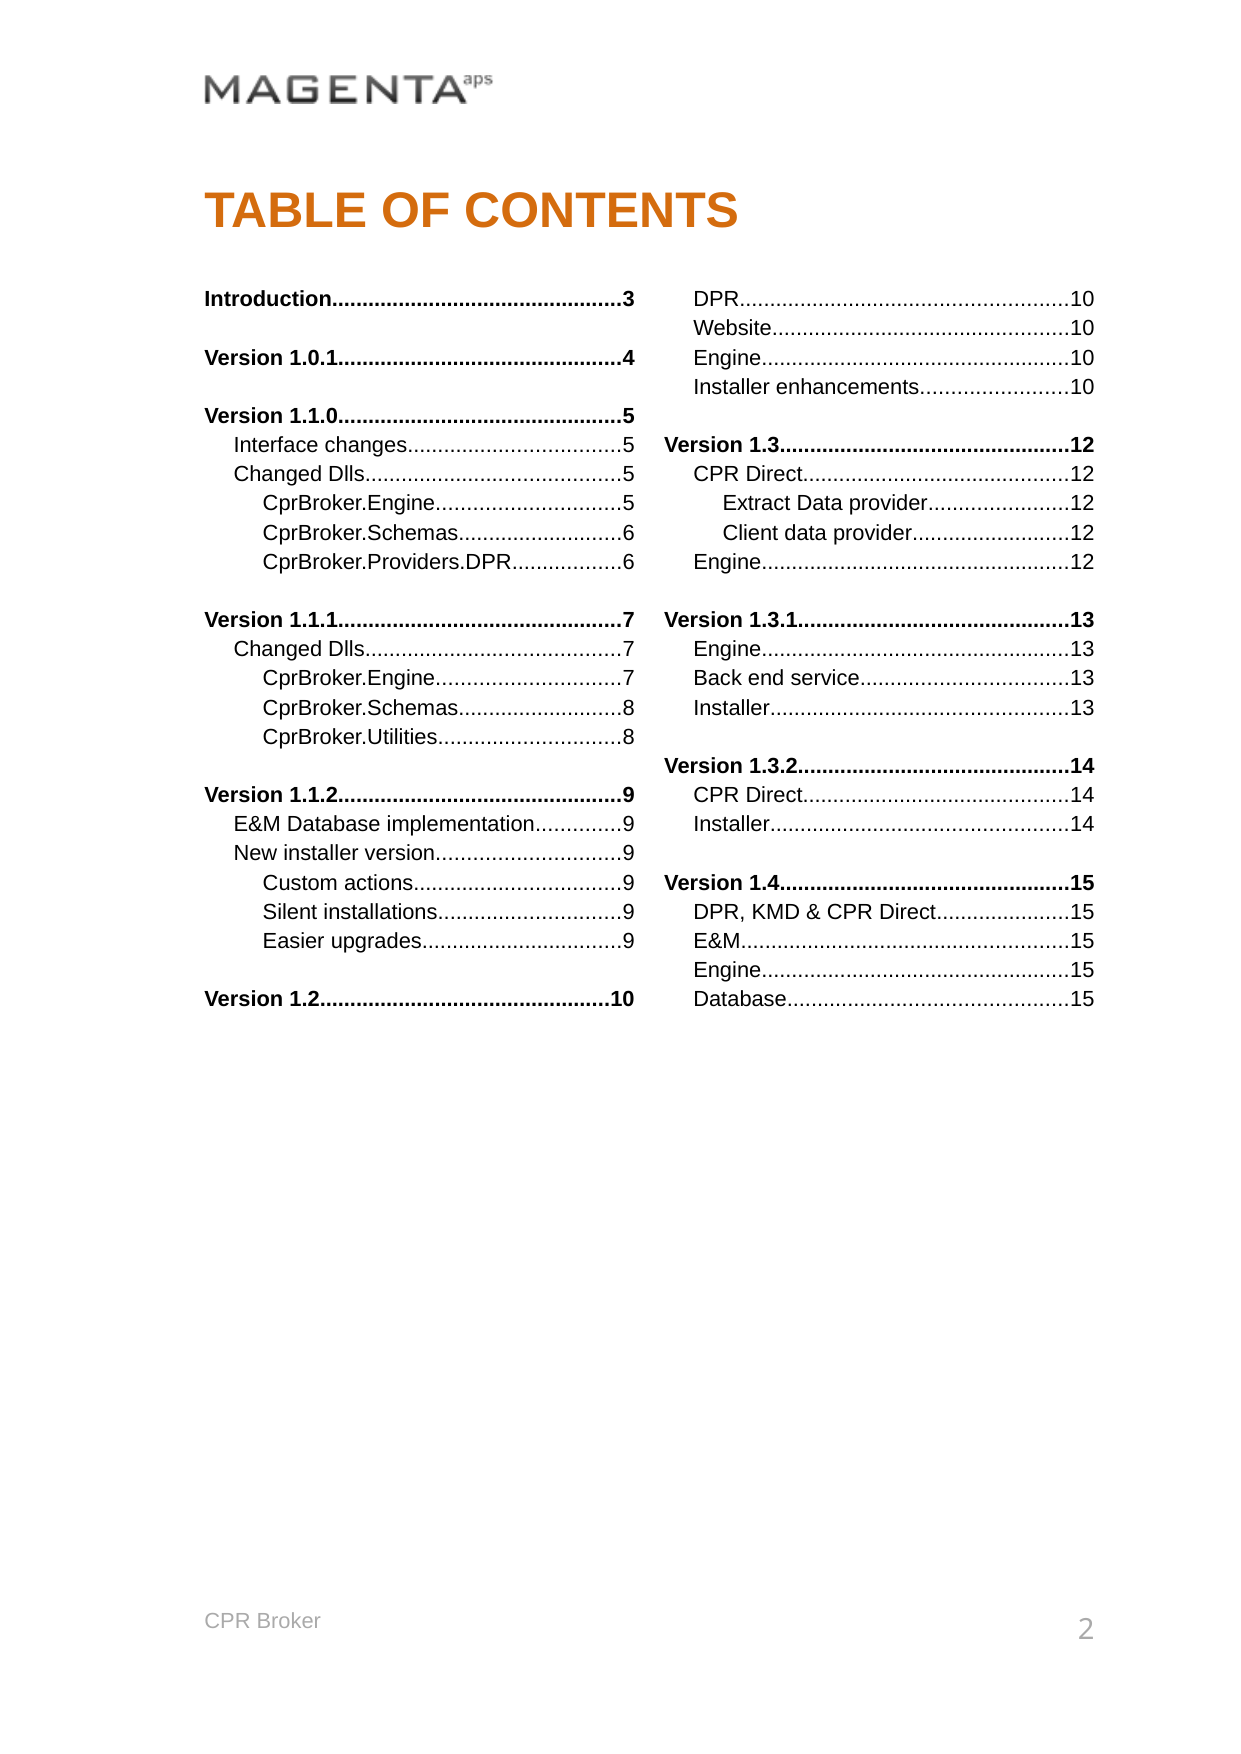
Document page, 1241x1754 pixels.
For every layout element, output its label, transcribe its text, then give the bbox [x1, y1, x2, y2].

subtitle Table of Contents [204, 181, 1094, 239]
text Installer 13 [693, 692, 1094, 721]
text Back end service 13 [693, 662, 1094, 692]
text Engine 13 [693, 633, 1094, 662]
text Changed Dlls 5 [233, 458, 634, 487]
text Version 1.1.1 7 [204, 604, 634, 633]
text CprBroker.Providers.DPR 6 [262, 546, 634, 575]
text E&M Database implementation 9 [233, 808, 634, 837]
text CprBroker.Utilities 8 [262, 721, 634, 750]
text Custom actions 9 [262, 867, 634, 896]
text CprBroker.Schemas 6 [262, 517, 634, 546]
text Version 1.1.2 9 [204, 779, 634, 808]
text DPR 10 [693, 283, 1094, 312]
text Version 1.1.0 5 [204, 400, 634, 429]
text Changed Dlls 7 [233, 633, 634, 662]
text Version 1.4 15 [664, 867, 1094, 896]
text Installer 14 [693, 808, 1094, 837]
text CPR Direct 12 [693, 458, 1094, 487]
text CprBroker.Schemas 8 [262, 692, 634, 721]
text Version 1.3.1 13 [664, 604, 1094, 633]
text Engine 12 [693, 546, 1094, 575]
text Extract Data provider 12 [722, 487, 1094, 517]
text Easier upgrades 9 [262, 925, 634, 954]
text New installer version 9 [233, 837, 634, 867]
picture [204, 75, 494, 104]
text CprBroker.Engine 7 [262, 662, 634, 692]
text DPR, KMD & CPR Direct 15 [693, 896, 1094, 925]
text Introduction 3 [204, 283, 634, 312]
text CprBroker.Engine 5 [262, 487, 634, 517]
text Engine 15 [693, 954, 1094, 983]
text Version 1.3.2 14 [664, 750, 1094, 779]
text Installer enhancements 10 [693, 371, 1094, 400]
text Interface changes 5 [233, 429, 634, 458]
text CPR Direct 14 [693, 779, 1094, 808]
text Database 15 [693, 983, 1094, 1012]
text Website 10 [693, 312, 1094, 342]
text Silent installations 9 [262, 896, 634, 925]
text E&M 15 [693, 925, 1094, 954]
text Version 1.2 10 [204, 983, 634, 1012]
text Client data provider 12 [722, 517, 1094, 546]
text Version 1.3 12 [664, 429, 1094, 458]
text Engine 10 [693, 342, 1094, 371]
text Version 1.0.1 4 [204, 342, 634, 371]
